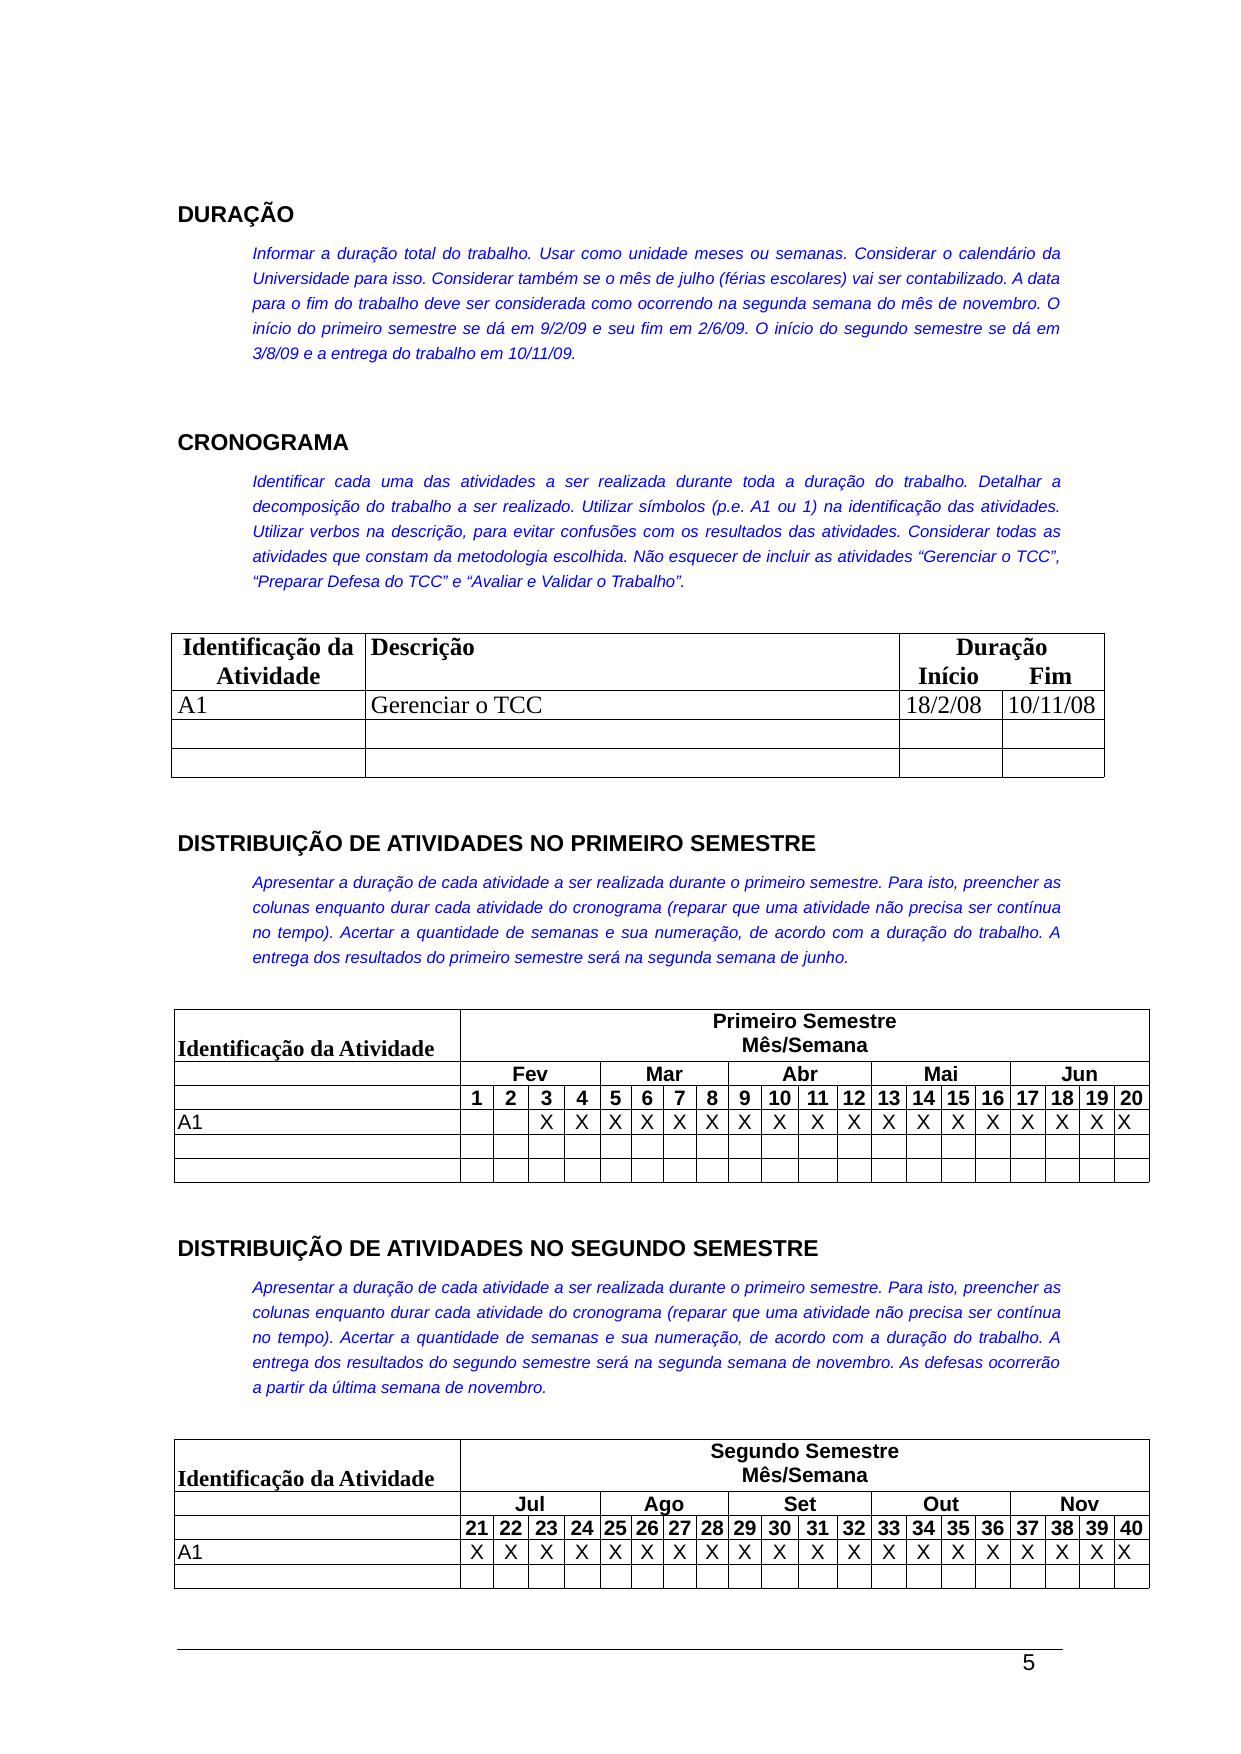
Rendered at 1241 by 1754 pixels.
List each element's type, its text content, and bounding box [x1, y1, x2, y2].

table_cell X [729, 1540, 761, 1563]
table_cell 19 [1080, 1086, 1114, 1109]
table_cell X [1115, 1540, 1149, 1563]
table_cell [942, 1135, 975, 1157]
table_header Identificação da Atividade [175, 1440, 460, 1491]
table_header Identificação da Atividade [172, 634, 365, 690]
table_cell [632, 1159, 663, 1182]
table_cell [942, 1565, 975, 1587]
table_cell X [1011, 1540, 1045, 1563]
table_cell X [664, 1110, 696, 1133]
table_cell 31 [799, 1516, 837, 1539]
table_cell 38 [1046, 1516, 1079, 1539]
table_cell [1046, 1565, 1079, 1587]
table_cell [1080, 1159, 1114, 1182]
table_cell X [461, 1540, 493, 1563]
table_cell [664, 1565, 696, 1587]
table_cell 12 [838, 1086, 871, 1109]
table_cell [461, 1135, 493, 1157]
table_cell [366, 720, 899, 748]
table_cell X [729, 1110, 761, 1133]
table_cell Abr [729, 1062, 871, 1085]
table_cell [175, 1516, 460, 1539]
table_cell [838, 1565, 871, 1587]
table_cell 27 [664, 1516, 696, 1539]
table_cell [172, 720, 365, 748]
table_cell 36 [976, 1516, 1010, 1539]
text Apresentar a duração de cada atividade a ser realizada durante o primeiro semestre. Para isto, preencher as colunas enquanto durar cada atividade do cronograma (reparar que uma atividade não precisa ser contínua no tempo). Acertar a quantidade de semanas e sua numeração, de acordo com a duração do trabalho. A entrega dos resultados do primeiro semestre será na segunda semana de junho. [252, 867, 1063, 967]
table_cell [907, 1565, 941, 1587]
table_cell [697, 1565, 728, 1587]
table_cell [1011, 1135, 1045, 1157]
table_cell [697, 1135, 728, 1157]
table_cell 23 [529, 1516, 564, 1539]
table_cell Out [872, 1492, 1010, 1515]
table_cell [565, 1565, 600, 1587]
table_cell 8 [697, 1086, 728, 1109]
table_cell 18 [1046, 1086, 1079, 1109]
table_cell [762, 1135, 798, 1157]
table_cell [529, 1565, 564, 1587]
table_cell X [762, 1110, 798, 1133]
table_cell [697, 1159, 728, 1182]
table_cell Mar [601, 1062, 728, 1085]
table_cell [1115, 1565, 1149, 1587]
table_cell X [907, 1110, 941, 1133]
subtitle DISTRIBUIÇÃO DE ATIVIDADES No segundo Semestre [177, 1235, 1063, 1262]
subtitle CRONOGRAMA [177, 429, 1063, 456]
table_cell [1080, 1565, 1114, 1587]
table_cell 35 [942, 1516, 975, 1539]
table_cell [1046, 1159, 1079, 1182]
table_cell A1 [175, 1110, 460, 1133]
table_cell 40 [1115, 1516, 1149, 1539]
table_cell [175, 1135, 460, 1157]
text Apresentar a duração de cada atividade a ser realizada durante o primeiro semestre. Para isto, preencher as colunas enquanto durar cada atividade do cronograma (reparar que uma atividade não precisa ser contínua no tempo). Acertar a quantidade de semanas e sua numeração, de acordo com a duração do trabalho. A entrega dos resultados do segundo semestre será na segunda semana de novembro. As defesas ocorrerão a partir da última semana de novembro. [252, 1272, 1063, 1397]
table_cell [601, 1159, 631, 1182]
table_cell X [872, 1540, 906, 1563]
table_cell X [1080, 1540, 1114, 1563]
table_cell Jul [461, 1492, 600, 1515]
table_cell Nov [1011, 1492, 1149, 1515]
table_cell [175, 1565, 460, 1587]
table_cell X [697, 1110, 728, 1133]
table_cell 15 [942, 1086, 975, 1109]
table_cell [1080, 1135, 1114, 1157]
table_cell X [601, 1540, 631, 1563]
table_cell Fev [461, 1062, 600, 1085]
table_cell [1046, 1135, 1079, 1157]
table_cell 14 [907, 1086, 941, 1109]
table_cell X [529, 1110, 564, 1133]
table_cell [461, 1110, 493, 1133]
table_cell [664, 1159, 696, 1182]
table_cell [1011, 1159, 1045, 1182]
table_cell [565, 1159, 600, 1182]
table_header Duração Início Fim [900, 634, 1104, 690]
table_cell A1 [175, 1540, 460, 1563]
table_cell [175, 1492, 460, 1515]
table_cell [1003, 720, 1104, 748]
table_cell Jun [1011, 1062, 1149, 1085]
table_cell 5 [601, 1086, 631, 1109]
table_cell 2 [494, 1086, 528, 1109]
table_cell [976, 1565, 1010, 1587]
table_cell X [872, 1110, 906, 1133]
table_cell 18/2/08 [900, 691, 1002, 719]
table_cell X [529, 1540, 564, 1563]
table_cell Mai [872, 1062, 1010, 1085]
table_cell [494, 1565, 528, 1587]
table_cell [1003, 749, 1104, 777]
table_cell 17 [1011, 1086, 1045, 1109]
table_cell 21 [461, 1516, 493, 1539]
table_cell [1115, 1135, 1149, 1157]
table_cell 4 [565, 1086, 600, 1109]
table_cell [175, 1086, 460, 1109]
table_cell X [601, 1110, 631, 1133]
table_cell 6 [632, 1086, 663, 1109]
table_cell 33 [872, 1516, 906, 1539]
table_cell 13 [872, 1086, 906, 1109]
table_cell X [799, 1540, 837, 1563]
table_cell X [762, 1540, 798, 1563]
table_cell [175, 1159, 460, 1182]
table_cell 1 [461, 1086, 493, 1109]
table_cell [762, 1565, 798, 1587]
table_cell 3 [529, 1086, 564, 1109]
table_header Identificação da Atividade [175, 1010, 460, 1061]
table_cell [872, 1135, 906, 1157]
table_cell [729, 1135, 761, 1157]
table_cell [175, 1062, 460, 1085]
table_cell 10/11/08 [1003, 691, 1104, 719]
table_cell [461, 1565, 493, 1587]
table_cell 25 [601, 1516, 631, 1539]
table_cell [529, 1135, 564, 1157]
table_cell [461, 1159, 493, 1182]
table_cell X [664, 1540, 696, 1563]
table_cell [494, 1135, 528, 1157]
table_cell [838, 1159, 871, 1182]
table_cell [565, 1135, 600, 1157]
table_cell [907, 1159, 941, 1182]
table_cell X [1080, 1110, 1114, 1133]
table_cell [942, 1159, 975, 1182]
table_cell [872, 1159, 906, 1182]
table_cell 20 [1115, 1086, 1149, 1109]
table_cell 32 [838, 1516, 871, 1539]
table_cell [976, 1159, 1010, 1182]
text Identificar cada uma das atividades a ser realizada durante toda a duração do trabalho. Detalhar a decomposição do trabalho a ser realizado. Utilizar símbolos (p.e. A1 ou 1) na identificação das atividades. Utilizar verbos na descrição, para evitar confusões com os resultados das atividades. Considerar todas as atividades que constam da metodologia escolhida. Não esquecer de incluir as atividades “Gerenciar o TCC”, “Preparar Defesa do TCC” e “Avaliar e Validar o Trabalho”. [252, 466, 1063, 591]
table_cell 26 [632, 1516, 663, 1539]
table_cell [601, 1565, 631, 1587]
table_cell [494, 1110, 528, 1133]
table_cell [664, 1135, 696, 1157]
table_cell 10 [762, 1086, 798, 1109]
table_cell 22 [494, 1516, 528, 1539]
table_cell X [976, 1540, 1010, 1563]
table_cell [976, 1135, 1010, 1157]
table_cell X [632, 1540, 663, 1563]
table_cell X [1115, 1110, 1149, 1133]
table_cell X [565, 1110, 600, 1133]
table_cell 28 [697, 1516, 728, 1539]
table_cell X [494, 1540, 528, 1563]
table_cell Gerenciar o TCC [366, 691, 899, 719]
table_cell [172, 749, 365, 777]
table_cell [729, 1565, 761, 1587]
table_cell Ago [601, 1492, 728, 1515]
table_cell 29 [729, 1516, 761, 1539]
table_cell X [942, 1540, 975, 1563]
table_cell 9 [729, 1086, 761, 1109]
table_cell 39 [1080, 1516, 1114, 1539]
table_cell [872, 1565, 906, 1587]
table_cell X [907, 1540, 941, 1563]
table_cell [900, 749, 1002, 777]
table_cell X [942, 1110, 975, 1133]
table_cell [762, 1159, 798, 1182]
table_cell X [632, 1110, 663, 1133]
table_cell [900, 720, 1002, 748]
subtitle DISTRIBUIÇÃO DE ATIVIDADES No Primeiro Semestre [177, 830, 1063, 857]
table_cell [907, 1135, 941, 1157]
table_cell [838, 1135, 871, 1157]
table_cell [366, 749, 899, 777]
table_cell 30 [762, 1516, 798, 1539]
table_cell X [697, 1540, 728, 1563]
table_cell [529, 1159, 564, 1182]
table_cell [799, 1159, 837, 1182]
table_cell 37 [1011, 1516, 1045, 1539]
table_cell X [976, 1110, 1010, 1133]
table_cell X [1046, 1110, 1079, 1133]
table_cell Set [729, 1492, 871, 1515]
table_cell [1115, 1159, 1149, 1182]
table_cell A1 [172, 691, 365, 719]
subtitle Duração [177, 201, 1063, 228]
table_cell X [1011, 1110, 1045, 1133]
table_header Descrição [366, 634, 899, 690]
table_cell X [838, 1540, 871, 1563]
table_cell X [799, 1110, 837, 1133]
table_header Primeiro Semestre Mês/Semana [461, 1010, 1149, 1061]
table_cell 11 [799, 1086, 837, 1109]
table_cell [601, 1135, 631, 1157]
table_cell [632, 1565, 663, 1587]
table_cell [729, 1159, 761, 1182]
table_cell 16 [976, 1086, 1010, 1109]
table_cell [1011, 1565, 1045, 1587]
table_cell X [1046, 1540, 1079, 1563]
table_cell 24 [565, 1516, 600, 1539]
table_cell [494, 1159, 528, 1182]
table_cell [632, 1135, 663, 1157]
text Informar a duração total do trabalho. Usar como unidade meses ou semanas. Considerar o calendário da Universidade para isso. Considerar também se o mês de julho (férias escolares) vai ser contabilizado. A data para o fim do trabalho deve ser considerada como ocorrendo na segunda semana do mês de novembro. O início do primeiro semestre se dá em 9/2/09 e seu fim em 2/6/09. O início do segundo semestre se dá em 3/8/09 e a entrega do trabalho em 10/11/09. [252, 238, 1063, 363]
table_cell X [838, 1110, 871, 1133]
table_cell 7 [664, 1086, 696, 1109]
table_cell [799, 1565, 837, 1587]
table_cell 34 [907, 1516, 941, 1539]
table_header Segundo Semestre Mês/Semana [461, 1440, 1149, 1491]
table_cell X [565, 1540, 600, 1563]
table_cell [799, 1135, 837, 1157]
